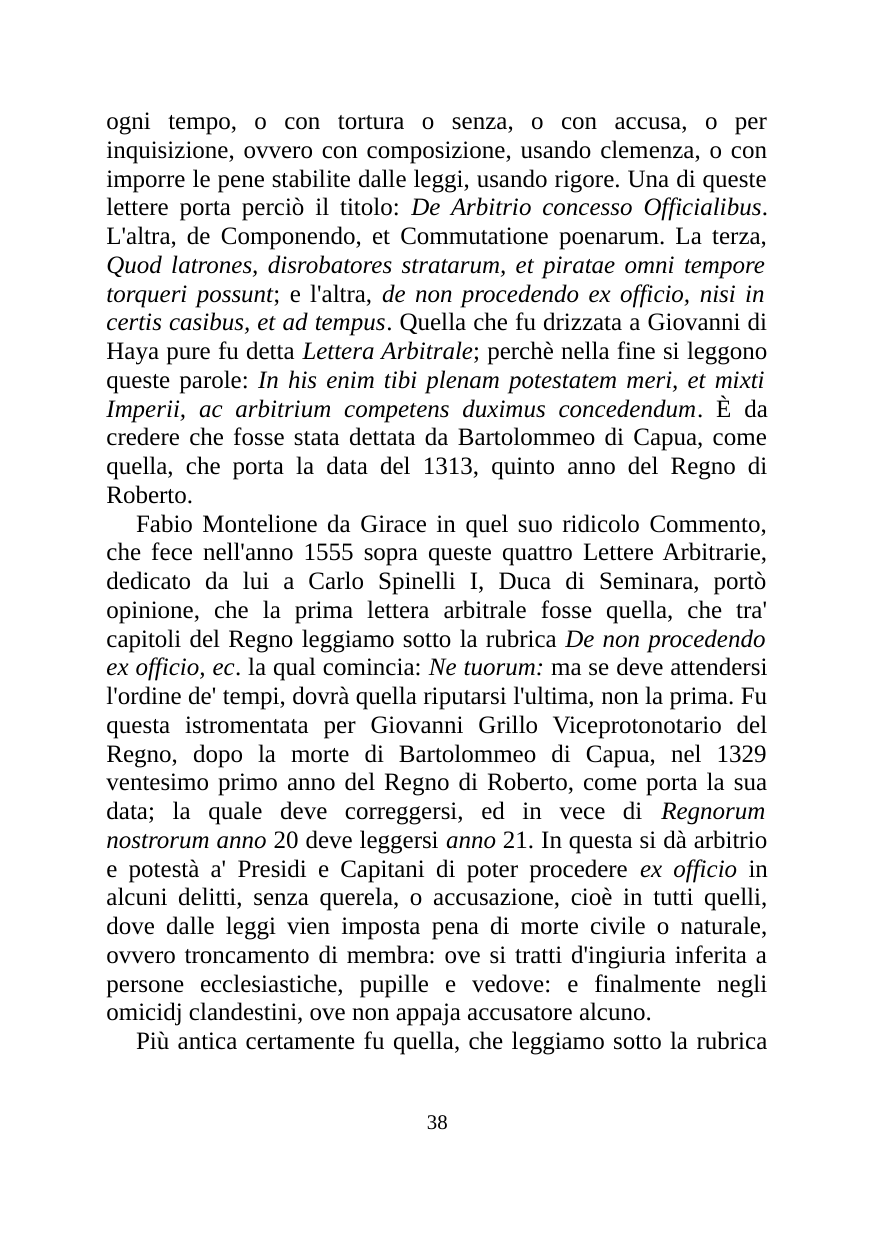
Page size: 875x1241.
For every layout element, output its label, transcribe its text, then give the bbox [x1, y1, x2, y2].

text Fabio Montelione da Girace in quel suo ridicolo Commento, che fece nell'anno 1555 sopra queste quattro Lettere Arbitrarie, dedicato da lui a Carlo Spinelli I, Duca di Seminara, portò opinione, che la prima lettera arbitrale fosse quella, che tra' capitoli del Regno leggiamo sotto la rubrica De non procedendo ex officio, ec. la qual comincia: Ne tuorum: ma se deve attendersi l'ordine de' tempi, dovrà quella riputarsi l'ultima, non la prima. Fu questa istromentata per Giovanni Grillo Viceprotonotario del Regno, dopo la morte di Bartolommeo di Capua, nel 1329 ventesimo primo anno del Regno di Roberto, come porta la sua data; la quale deve correggersi, ed in vece di Regnorum nostrorum anno 20 deve leggersi anno 21. In questa si dà arbitrio e potestà a' Presidi e Capitani di poter procedere ex officio in alcuni delitti, senza querela, o accusazione, cioè in tutti quelli, dove dalle leggi vien imposta pena di morte civile o naturale, ovvero troncamento di membra: ove si tratti d'ingiuria inferita a persone ecclesiastiche, pupille e vedove: e finalmente negli omicidj clandestini, ove non appaja accusatore alcuno. [106, 509, 768, 1026]
text Più antica certamente fu quella, che leggiamo sotto la rubrica [106, 1026, 768, 1055]
text ogni tempo, o con tortura o senza, o con accusa, o per inquisizione, ovvero con composizione, usando clemenza, o con imporre le pene stabilite dalle leggi, usando rigore. Una di queste lettere porta perciò il titolo: De Arbitrio concesso Officialibus. L'altra, de Componendo, et Commutatione poenarum. La terza, Quod latrones, disrobatores stratarum, et piratae omni tempore torqueri possunt; e l'altra, de non procedendo ex officio, nisi in certis casibus, et ad tempus. Quella che fu drizzata a Giovanni di Haya pure fu detta Lettera Arbitrale; perchè nella fine si leggono queste parole: In his enim tibi plenam potestatem meri, et mixti Imperii, ac arbitrium competens duximus concedendum. È da credere che fosse stata dettata da Bartolommeo di Capua, come quella, che porta la data del 1313, quinto anno del Regno di Roberto. [106, 106, 768, 509]
